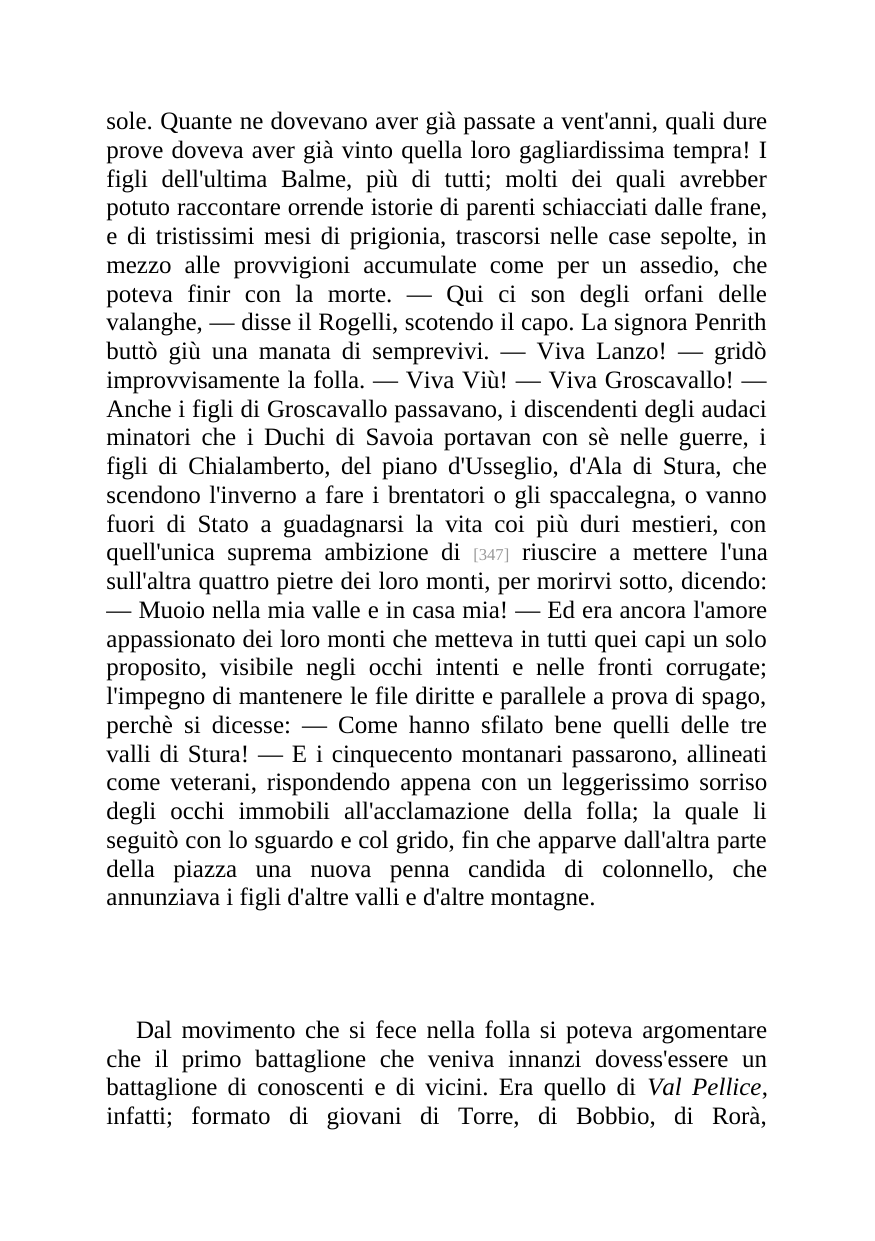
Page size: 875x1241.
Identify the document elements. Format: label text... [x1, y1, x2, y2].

text Dal movimento che si fece nella folla si poteva argomentare che il primo battaglione che veniva innanzi dovess'essere un battaglione di conoscenti e di vicini. Era quello di Val Pellice, infatti; formato di giovani di Torre, di Bobbio, di Rorà, [106, 1015, 768, 1130]
text sole. Quante ne dovevano aver già passate a vent'anni, quali dure prove doveva aver già vinto quella loro gagliardissima tempra! I figli dell'ultima Balme, più di tutti; molti dei quali avrebber potuto raccontare orrende istorie di parenti schiacciati dalle frane, e di tristissimi mesi di prigionia, trascorsi nelle case sepolte, in mezzo alle provvigioni accumulate come per un assedio, che poteva finir con la morte. — Qui ci son degli orfani delle valanghe, — disse il Rogelli, scotendo il capo. La signora Penrith buttò giù una manata di semprevivi. — Viva Lanzo! — gridò improvvisamente la folla. — Viva Viù! — Viva Groscavallo! — Anche i figli di Groscavallo passavano, i discendenti degli audaci minatori che i Duchi di Savoia portavan con sè nelle guerre, i figli di Chialamberto, del piano d'Usseglio, d'Ala di Stura, che scendono l'inverno a fare i brentatori o gli spaccalegna, o vanno fuori di Stato a guadagnarsi la vita coi più duri mestieri, con quell'unica suprema ambizione di [347] riuscire a mettere l'una sull'altra quattro pietre dei loro monti, per morirvi sotto, dicendo: — Muoio nella mia valle e in casa mia! — Ed era ancora l'amore appassionato dei loro monti che metteva in tutti quei capi un solo proposito, visibile negli occhi intenti e nelle fronti corrugate; l'impegno di mantenere le file diritte e parallele a prova di spago, perchè si dicesse: — Come hanno sfilato bene quelli delle tre valli di Stura! — E i cinquecento montanari passarono, allineati come veterani, rispondendo appena con un leggerissimo sorriso degli occhi immobili all'acclamazione della folla; la quale li seguitò con lo sguardo e col grido, fin che apparve dall'altra parte della piazza una nuova penna candida di colonnello, che annunziava i figli d'altre valli e d'altre montagne. [106, 106, 768, 911]
